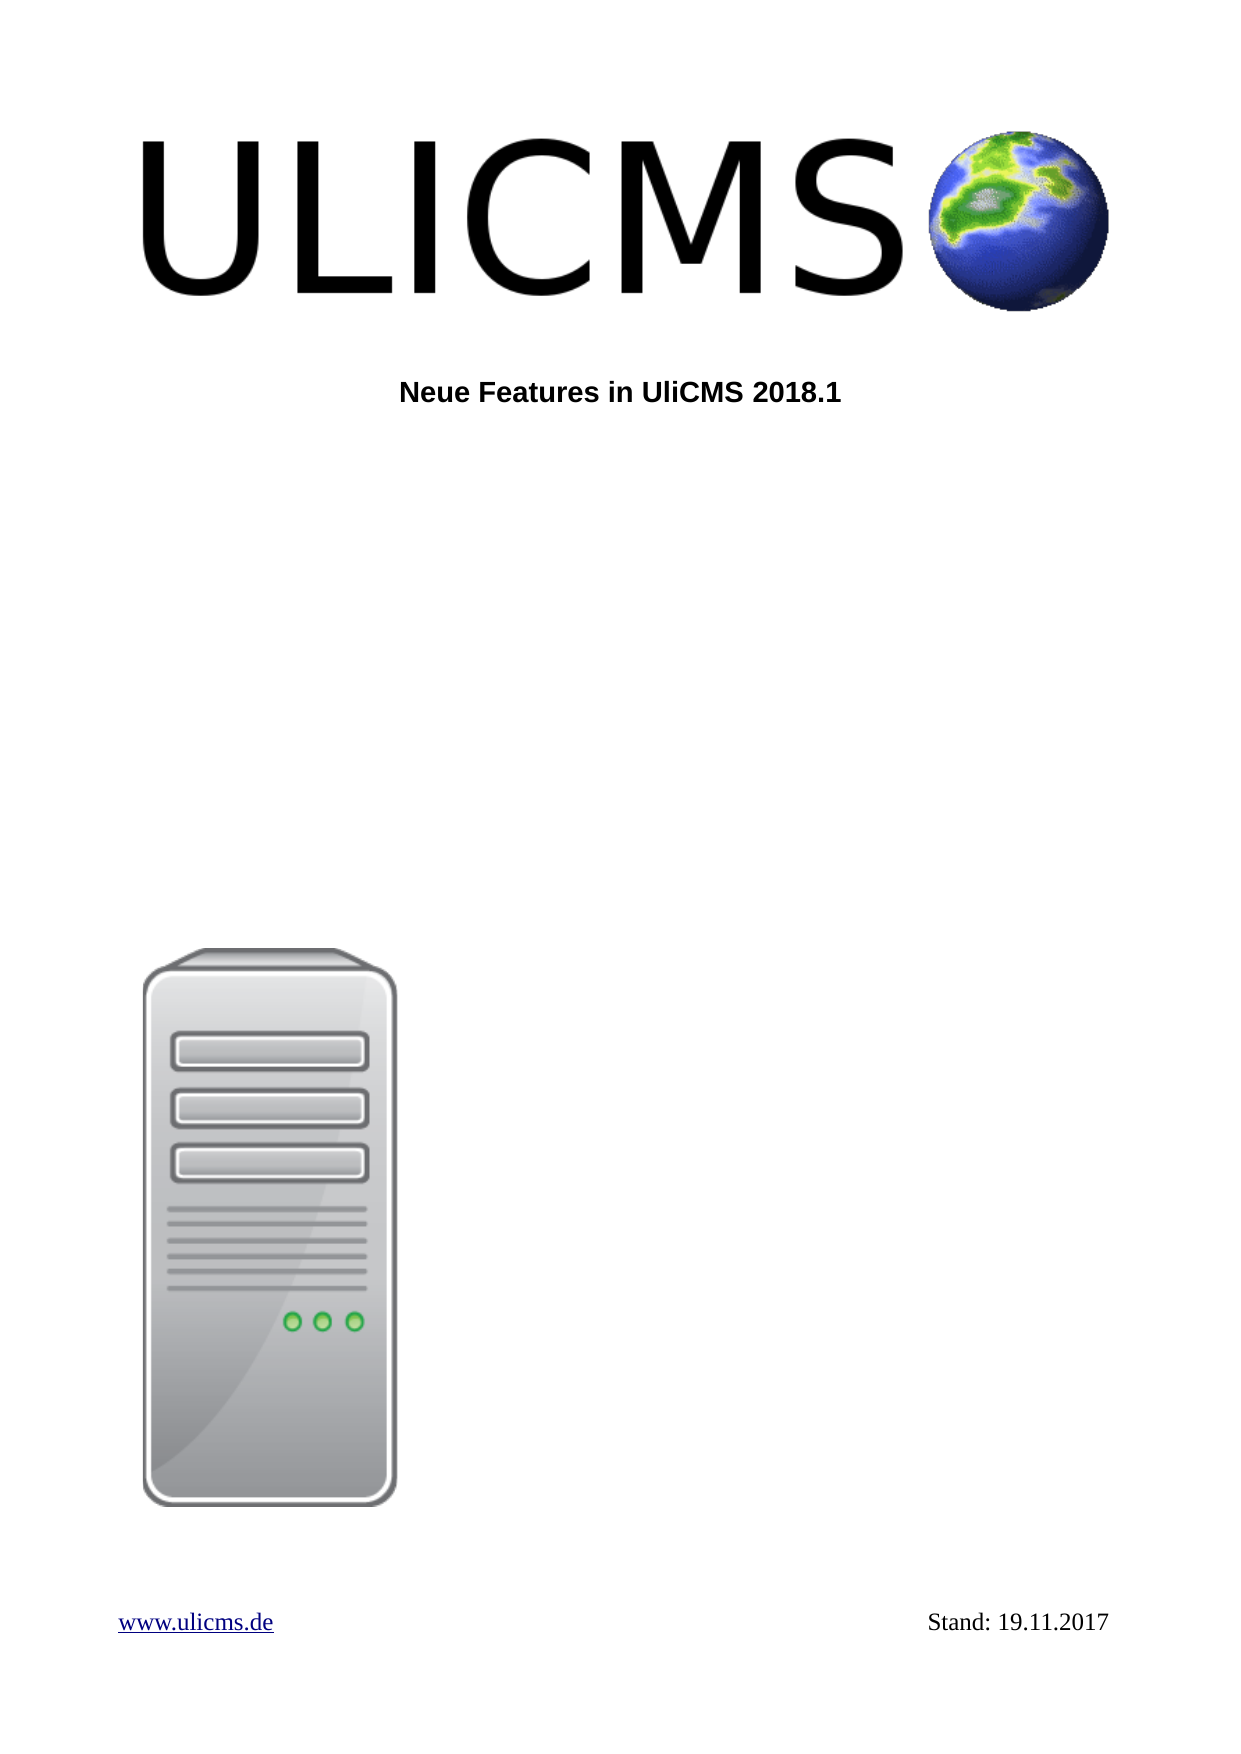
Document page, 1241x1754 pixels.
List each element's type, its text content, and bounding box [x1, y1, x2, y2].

picture [142, 948, 398, 1507]
picture [115, 118, 1117, 321]
subtitle Neue Features in UliCMS 2018.1 [118, 375, 1122, 408]
